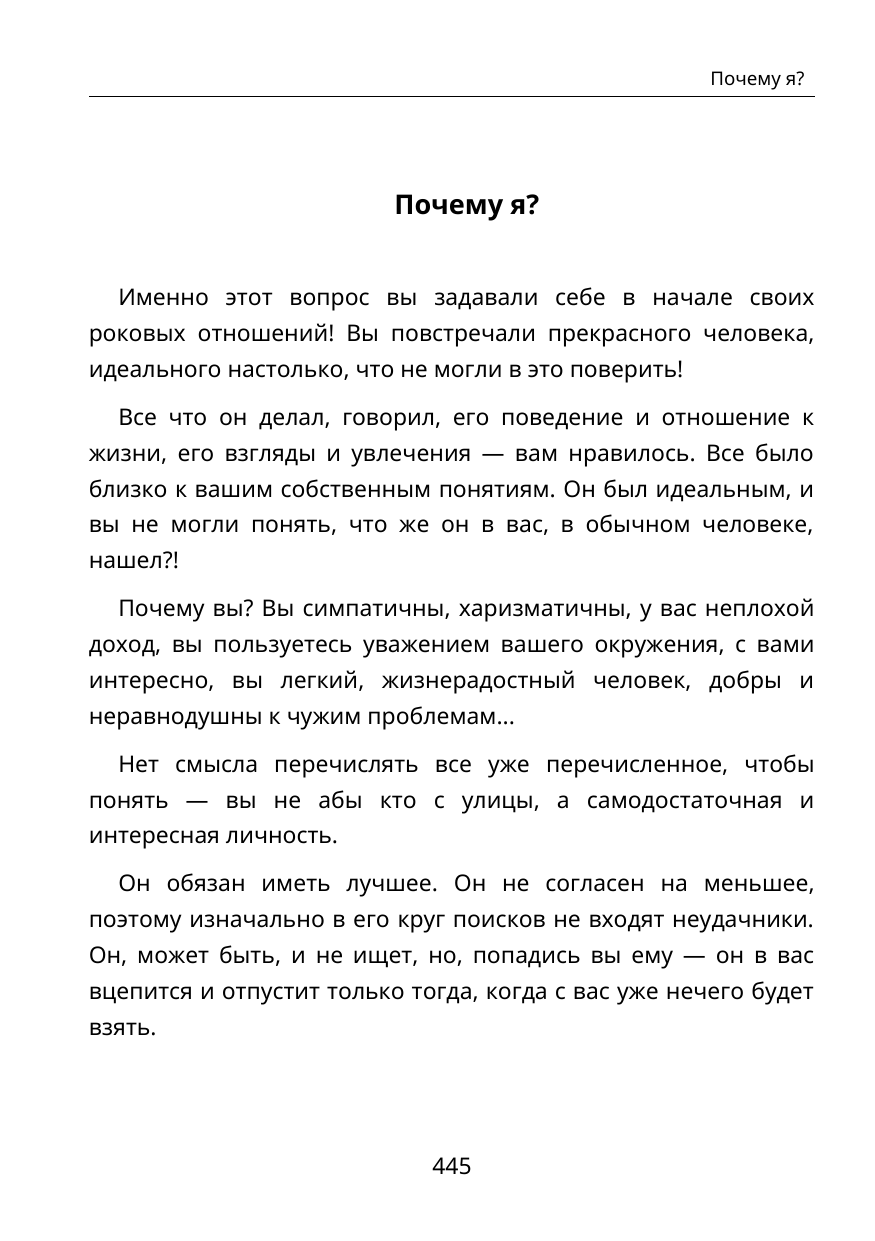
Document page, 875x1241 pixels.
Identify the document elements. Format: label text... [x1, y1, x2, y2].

subtitle Почему я? [88, 185, 815, 222]
text Все что он делал, говорил, его поведение и отношение к жизни, его взгляды и увлечения — вам нравилось. Все было близко к вашим собственным понятиям. Он был идеальным, и вы не могли понять, что же он в вас, в обычном человеке, нашел?! [88, 401, 815, 576]
text Он обязан иметь лучшее. Он не согласен на меньшее, поэтому изначально в его круг поисков не входят неудачники. Он, может быть, и не ищет, но, попадись вы ему — он в вас вцепится и отпустит только тогда, когда с вас уже нечего будет взять. [88, 867, 815, 1042]
text Именно этот вопрос вы задавали себе в начале своих роковых отношений! Вы повстречали прекрасного человека, идеального настолько, что не могли в это поверить! [88, 281, 815, 384]
text Почему вы? Вы симпатичны, харизматичны, у вас неплохой доход, вы пользуетесь уважением вашего окружения, с вами интересно, вы легкий, жизнерадостный человек, добры и неравнодушны к чужим проблемам... [88, 592, 815, 731]
text Нет смысла перечислять все уже перечисленное, чтобы понять — вы не абы кто с улицы, а самодостаточная и интересная личность. [88, 748, 815, 851]
